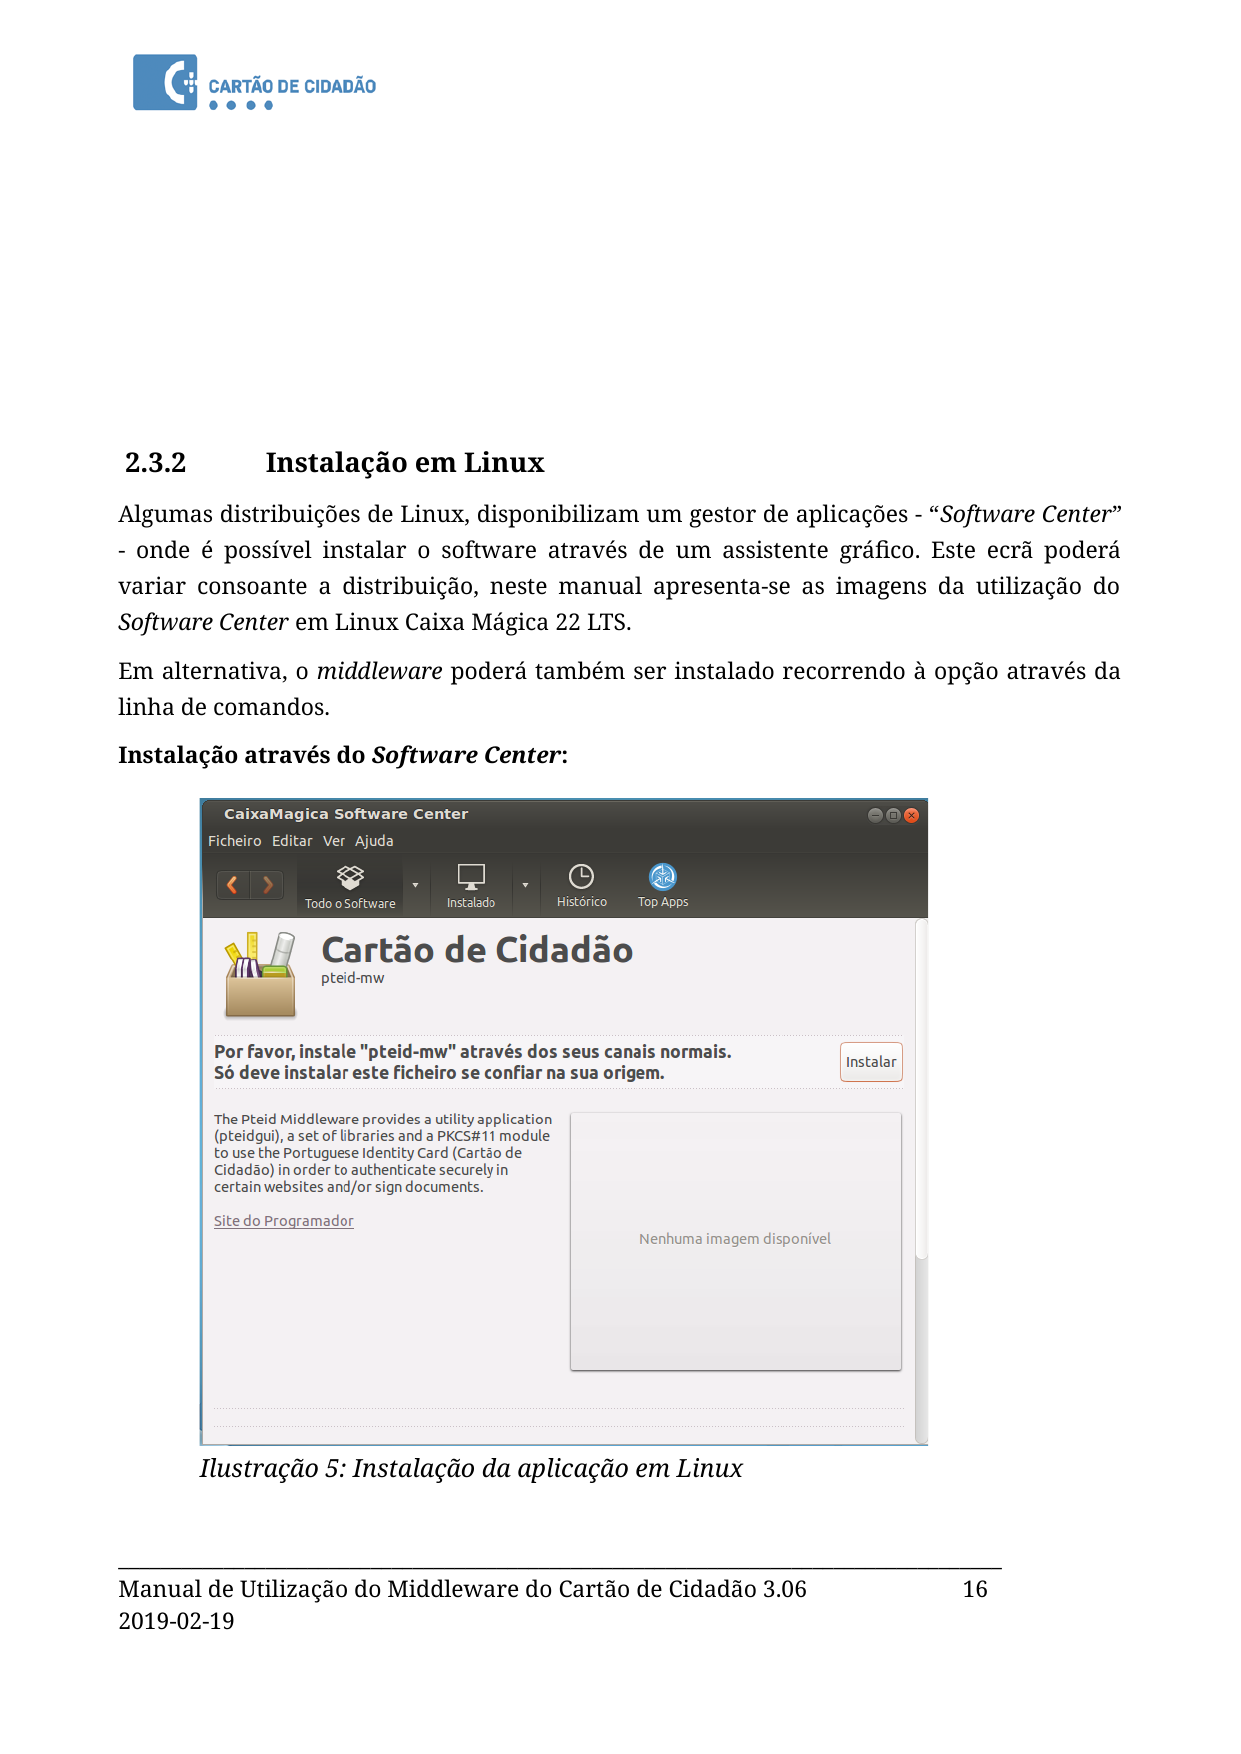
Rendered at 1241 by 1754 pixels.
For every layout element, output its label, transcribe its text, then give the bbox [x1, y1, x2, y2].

picture [130, 47, 423, 118]
text Algumas distribuições de Linux, disponibilizam um gestor de aplicações - “Software Center” - onde é possível instalar o software através de um assistente gráfico. Este ecrã poderá variar consoante a distribuição, neste manual apresenta-se as imagens da utilização do Software Center em Linux Caixa Mágica 22 LTS. [118, 498, 1122, 637]
picture [199, 798, 929, 1446]
list Ilustração 5: Instalação da aplicação em Linux [199, 1446, 928, 1484]
subtitle Instalação em Linux [118, 443, 1122, 480]
text Em alternativa, o middleware poderá também ser instalado recorrendo à opção através da linha de comandos. [118, 654, 1122, 722]
text Instalação através do Software Center: [118, 739, 1122, 770]
